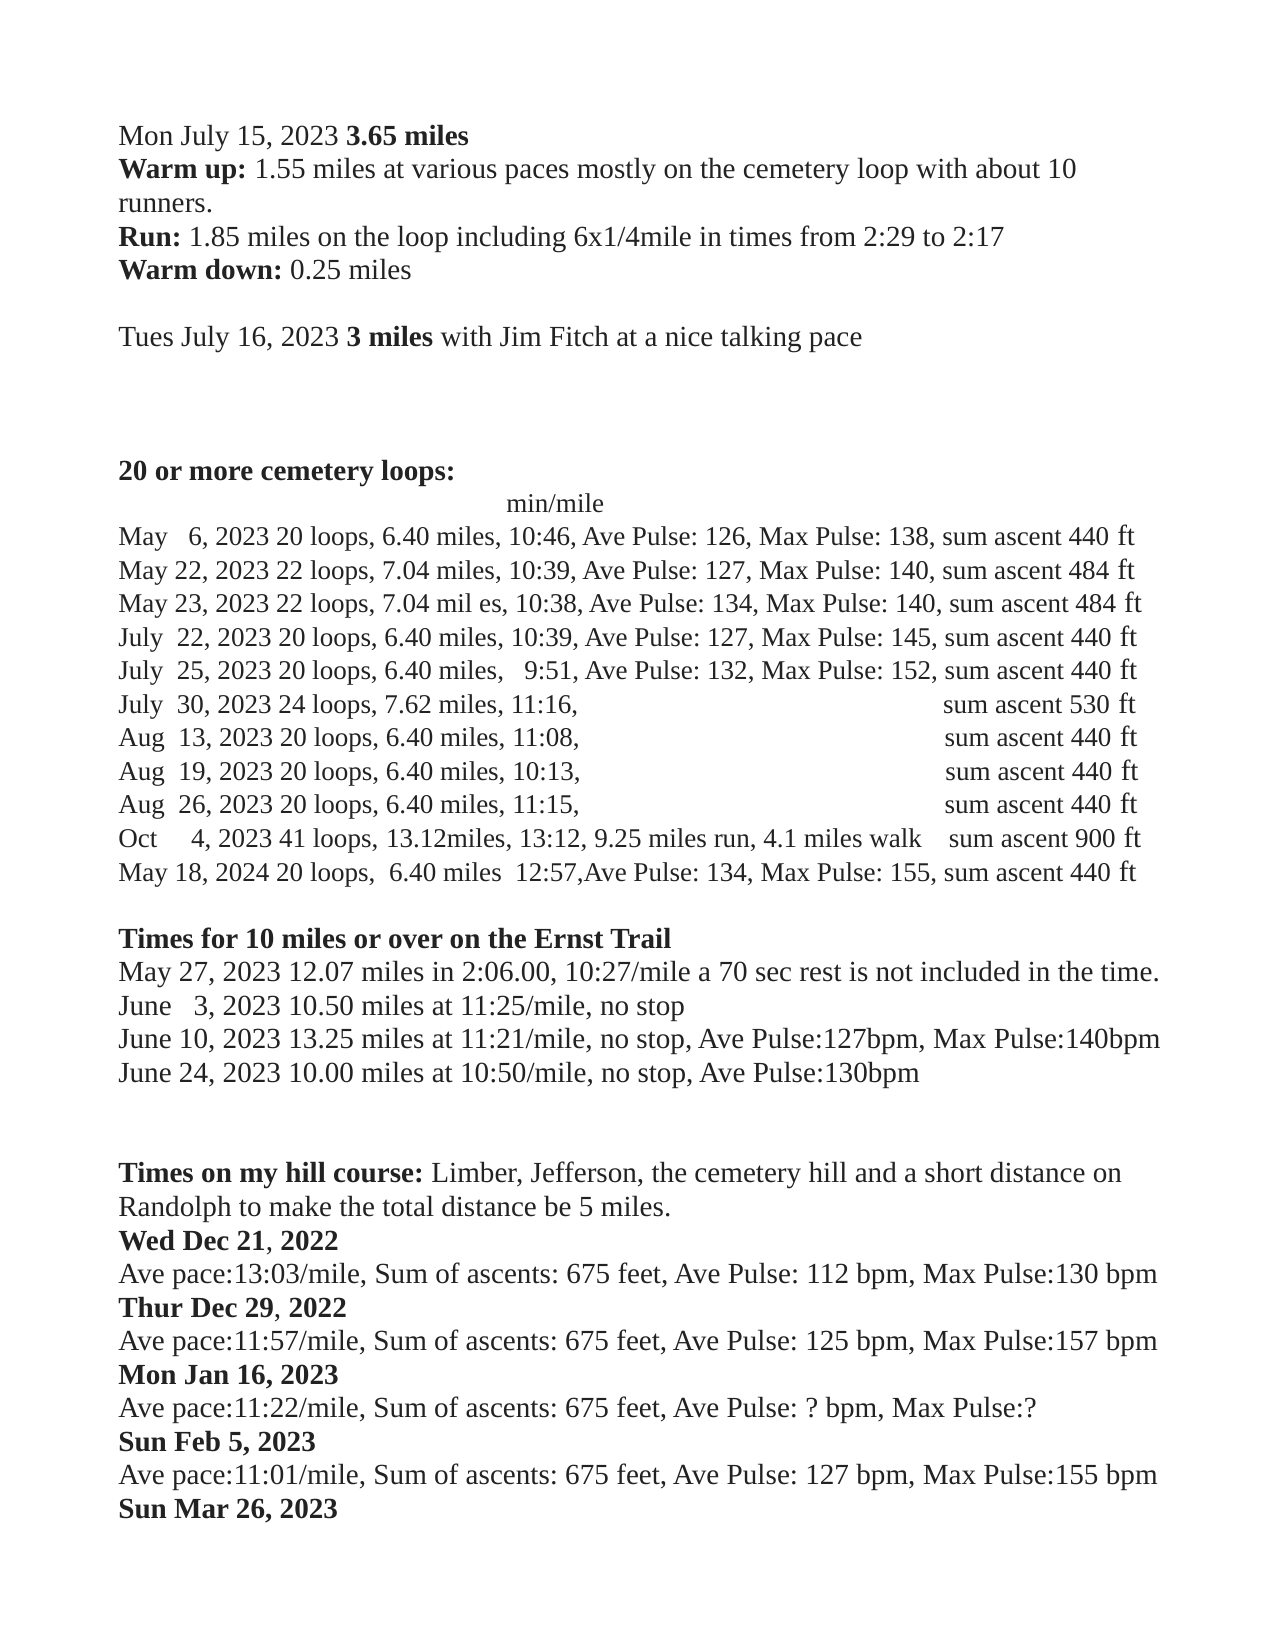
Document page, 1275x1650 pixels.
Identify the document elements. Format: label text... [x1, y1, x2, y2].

text Sun Mar 26, 2023 [118, 1491, 1161, 1524]
text May 23, 2023 22 loops, 7.04 mil es, 10:38, Ave Pulse: 134, Max Pulse: 140, sum ascent 484 ft [118, 585, 1161, 619]
text Warm down: 0.25 miles [118, 252, 1161, 286]
text May 22, 2023 22 loops, 7.04 miles, 10:39, Ave Pulse: 127, Max Pulse: 140, sum ascent 484 ft [118, 552, 1161, 585]
text Mon July 15, 2023 3.65 miles [118, 118, 1161, 152]
text min/mile [118, 487, 1161, 518]
text Wed Dec 21, 2022 [118, 1223, 1161, 1256]
text July 22, 2023 20 loops, 6.40 miles, 10:39, Ave Pulse: 127, Max Pulse: 145, sum ascent 440 ft [118, 619, 1161, 652]
text Ave pace:11:22/mile, Sum of ascents: 675 feet, Ave Pulse: ? bpm, Max Pulse:? [118, 1390, 1161, 1424]
text Ave pace:11:57/mile, Sum of ascents: 675 feet, Ave Pulse: 125 bpm, Max Pulse:157 bpm [118, 1323, 1161, 1357]
text Times for 10 miles or over on the Ernst Trail [118, 921, 1161, 954]
text Oct 4, 2023 41 loops, 13.12miles, 13:12, 9.25 miles run, 4.1 miles walk sum ascent 900 ft [118, 820, 1161, 854]
text June 3, 2023 10.50 miles at 11:25/mile, no stop [118, 988, 1161, 1021]
text Warm up: 1.55 miles at various paces mostly on the cemetery loop with about 10 runners. [118, 152, 1161, 219]
text Mon Jan 16, 2023 [118, 1357, 1161, 1390]
text May 27, 2023 12.07 miles in 2:06.00, 10:27/mile a 70 sec rest is not included in the time. [118, 954, 1161, 988]
text June 24, 2023 10.00 miles at 10:50/mile, no stop, Ave Pulse:130bpm [118, 1055, 1161, 1088]
text June 10, 2023 13.25 miles at 11:21/mile, no stop, Ave Pulse:127bpm, Max Pulse:140bpm [118, 1021, 1161, 1055]
text 20 or more cemetery loops: [118, 453, 1161, 487]
text Aug 19, 2023 20 loops, 6.40 miles, 10:13, sum ascent 440 ft [118, 753, 1161, 787]
text Times on my hill course: Limber, Jefferson, the cemetery hill and a short distance on Randolph to make the total distance be 5 miles. [118, 1156, 1161, 1223]
text July 25, 2023 20 loops, 6.40 miles, 9:51, Ave Pulse: 132, Max Pulse: 152, sum ascent 440 ft [118, 652, 1161, 686]
text Aug 13, 2023 20 loops, 6.40 miles, 11:08, sum ascent 440 ft [118, 719, 1161, 753]
text Sun Feb 5, 2023 [118, 1424, 1161, 1457]
text July 30, 2023 24 loops, 7.62 miles, 11:16, sum ascent 530 ft [118, 686, 1161, 719]
text Tues July 16, 2023 3 miles with Jim Fitch at a nice talking pace [118, 319, 1161, 353]
text May 6, 2023 20 loops, 6.40 miles, 10:46, Ave Pulse: 126, Max Pulse: 138, sum ascent 440 ft [118, 518, 1161, 552]
text Ave pace:13:03/mile, Sum of ascents: 675 feet, Ave Pulse: 112 bpm, Max Pulse:130 bpm [118, 1256, 1161, 1290]
text Aug 26, 2023 20 loops, 6.40 miles, 11:15, sum ascent 440 ft [118, 787, 1161, 820]
text Run: 1.85 miles on the loop including 6x1/4mile in times from 2:29 to 2:17 [118, 219, 1161, 252]
text Thur Dec 29, 2022 [118, 1290, 1161, 1323]
text Ave pace:11:01/mile, Sum of ascents: 675 feet, Ave Pulse: 127 bpm, Max Pulse:155 bpm [118, 1457, 1161, 1491]
text May 18, 2024 20 loops, 6.40 miles 12:57,Ave Pulse: 134, Max Pulse: 155, sum ascent 440 ft [118, 854, 1161, 887]
